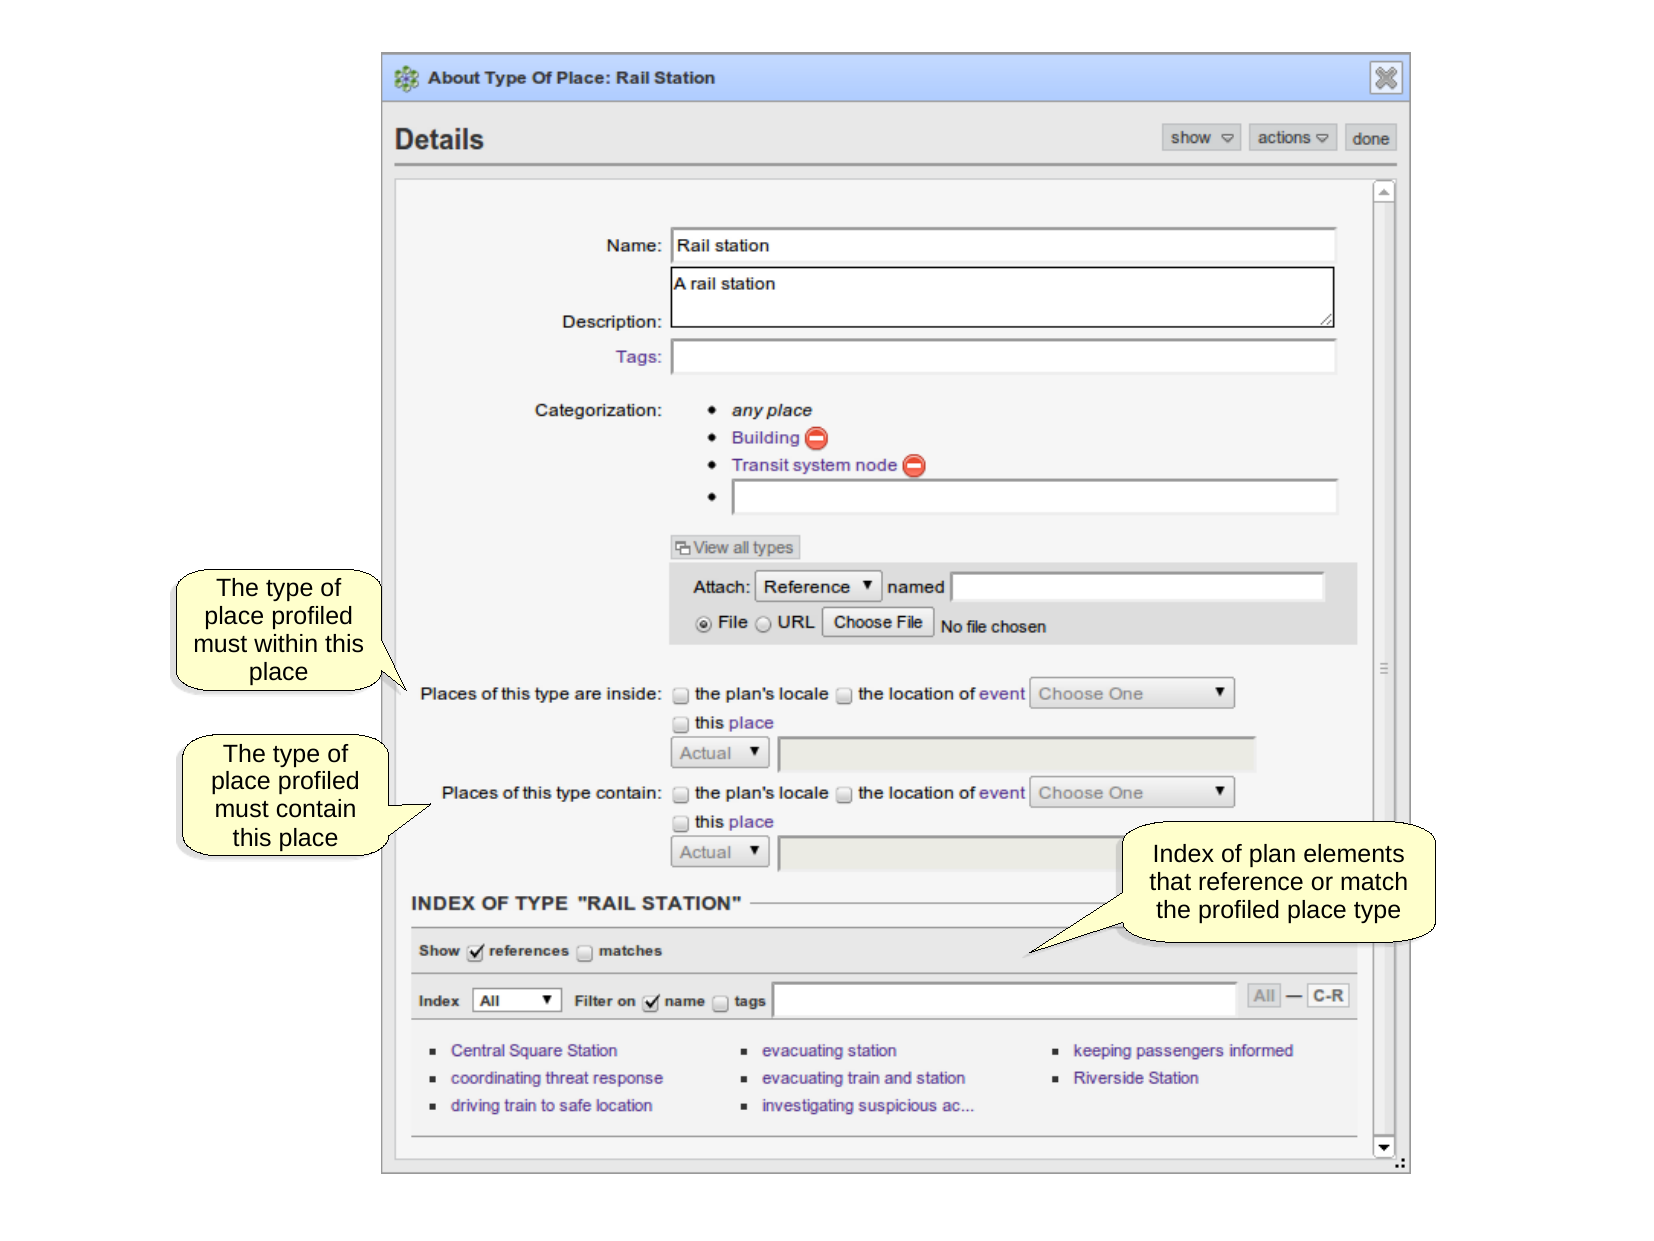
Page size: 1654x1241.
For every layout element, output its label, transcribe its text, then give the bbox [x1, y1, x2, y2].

picture [381, 52, 1411, 1174]
text_box The type of place profiled must within this place [176, 569, 407, 691]
text_box Index of plan elements that reference or match the profiled place type [1029, 821, 1436, 953]
text_box The type of place profiled must contain this place [182, 734, 431, 856]
